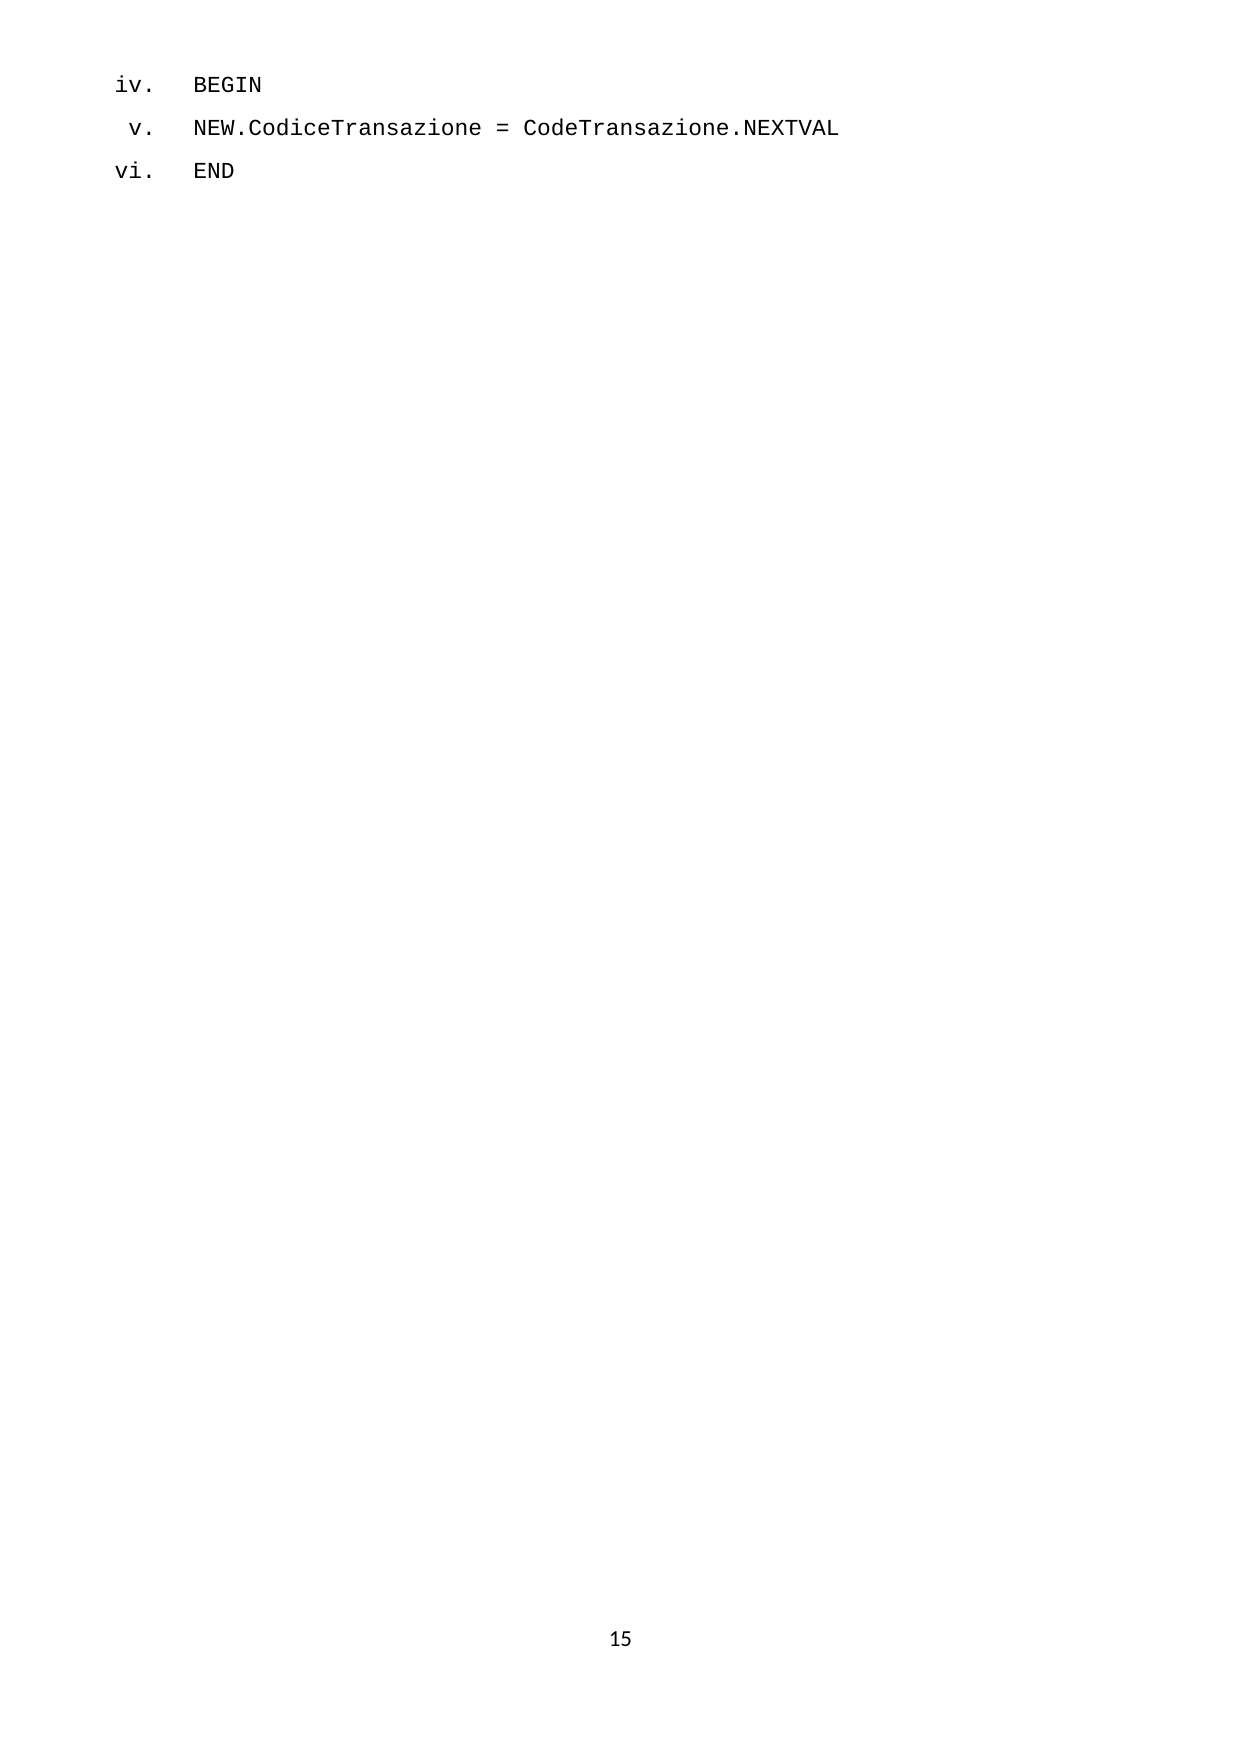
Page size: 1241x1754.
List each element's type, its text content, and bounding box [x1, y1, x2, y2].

list NEW.CodiceTransazione = CodeTransazione.NEXTVAL [156, 116, 1122, 142]
list BEGIN [156, 74, 1122, 100]
list END [156, 159, 1122, 185]
